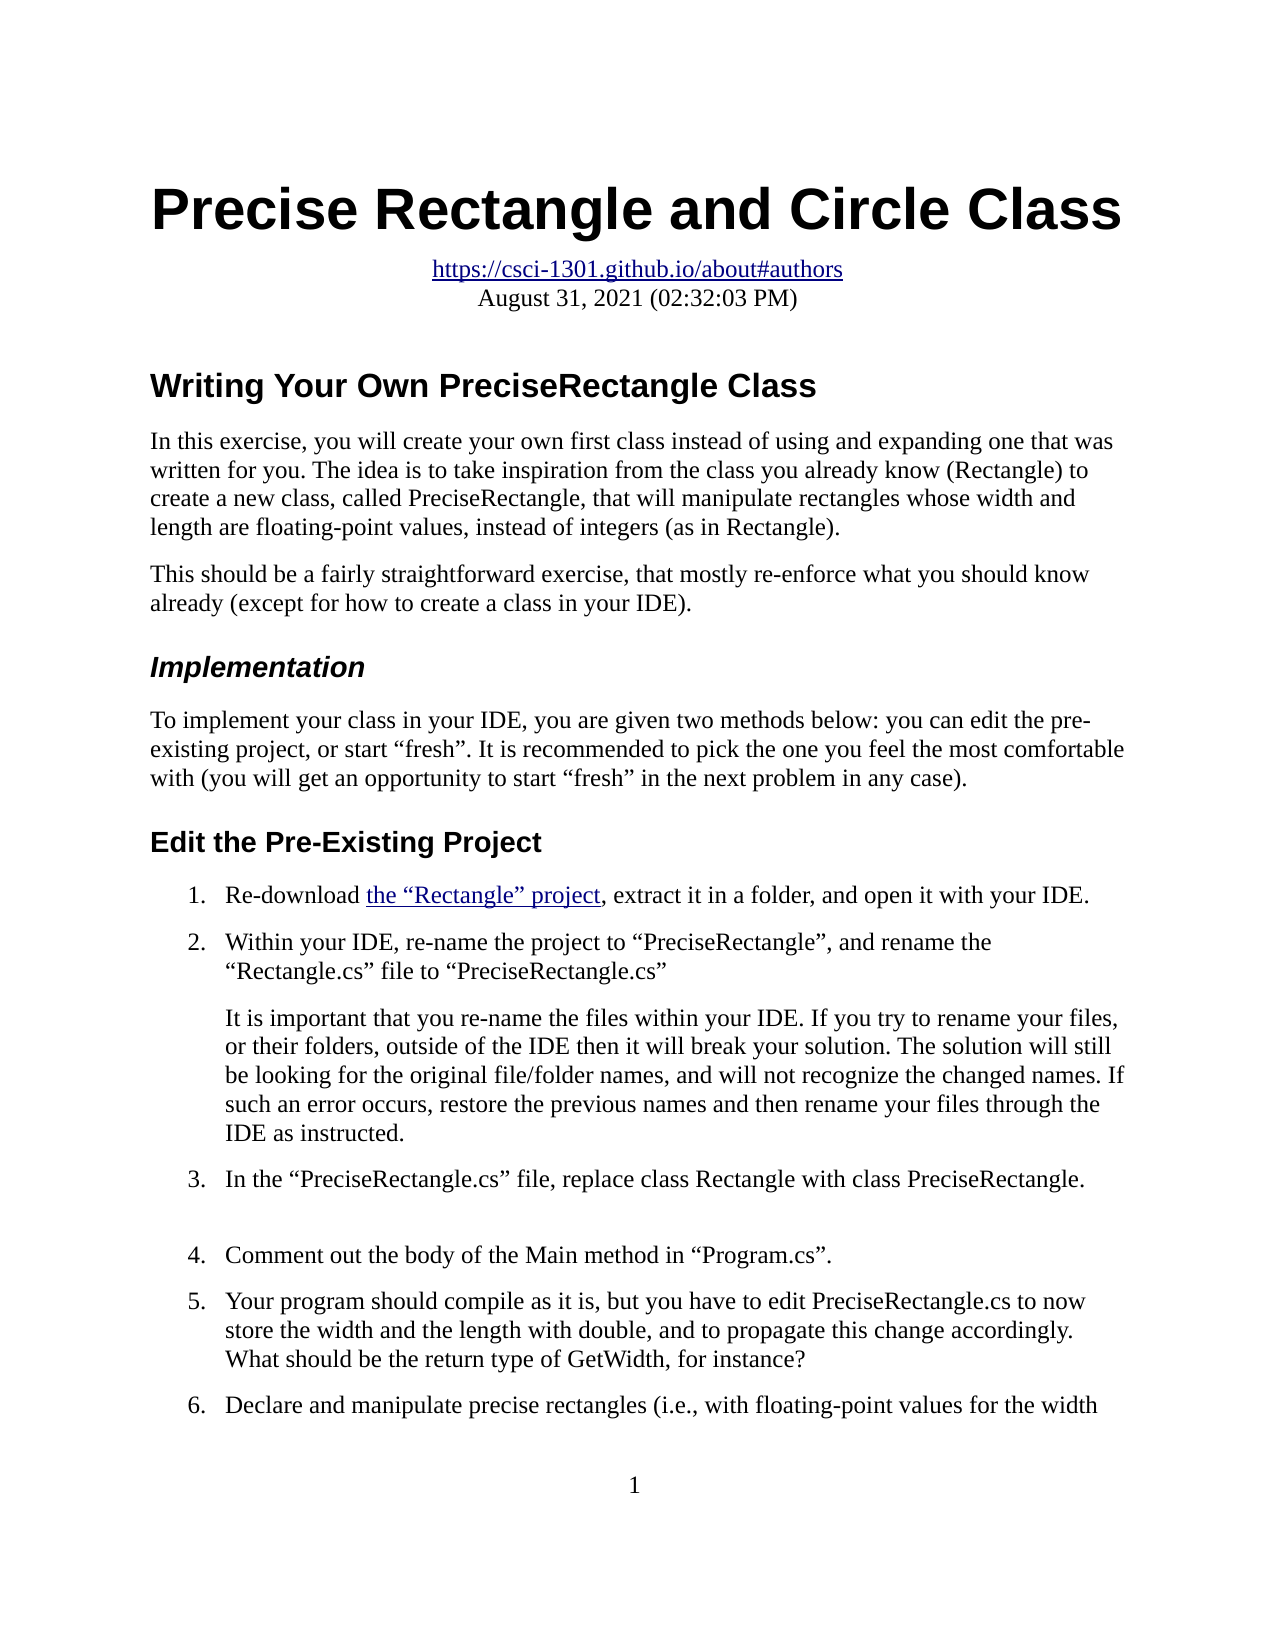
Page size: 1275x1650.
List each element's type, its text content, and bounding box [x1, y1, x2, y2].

list Re-download the “Rectangle” project, extract it in a folder, and open it with your IDE. [187, 881, 1125, 909]
text https://csci-1301.github.io/about#authors [150, 254, 1125, 283]
subtitle Edit the Pre-Existing Project [150, 826, 1125, 859]
text This should be a fairly straightforward exercise, that mostly re-enforce what you should know already (except for how to create a class in your IDE). [150, 559, 1125, 616]
list Declare and manipulate precise rectangles (i.e., with floating-point values for the width [187, 1391, 1125, 1419]
text August 31, 2021 (02:32:03 PM) [150, 283, 1125, 312]
subtitle Writing Your Own PreciseRectangle Class [150, 366, 1125, 404]
list Comment out the body of the Main method in “Program.cs”. [187, 1240, 1125, 1268]
subtitle Implementation [150, 650, 1125, 684]
title Precise Rectangle and Circle Class [150, 175, 1125, 242]
list In the “PreciseRectangle.cs” file, replace class Rectangle with class PreciseRectangle. [187, 1164, 1125, 1222]
text In this exercise, you will create your own first class instead of using and expanding one that was written for you. The idea is to take inspiration from the class you already know (Rectangle) to create a new class, called PreciseRectangle, that will manipulate rectangles whose width and length are floating-point values, instead of integers (as in Rectangle). [150, 426, 1125, 541]
list Within your IDE, re-name the project to “PreciseRectangle”, and rename the “Rectangle.cs” file to “PreciseRectangle.cs” [187, 927, 1125, 985]
list It is important that you re-name the files within your IDE. If you try to rename your files, or their folders, outside of the IDE then it will break your solution. The solution will still be looking for the original file/folder names, and will not recognize the changed names. If such an error occurs, restore the previous names and then rename your files through the IDE as instructed. [187, 1003, 1125, 1146]
list Your program should compile as it is, but you have to edit PreciseRectangle.cs to now store the width and the length with double, and to propagate this change accordingly. What should be the return type of GetWidth, for instance? [187, 1286, 1125, 1373]
text To implement your class in your IDE, you are given two methods below: you can edit the pre-existing project, or start “fresh”. It is recommended to pick the one you feel the most comfortable with (you will get an opportunity to start “fresh” in the next problem in any case). [150, 705, 1125, 792]
